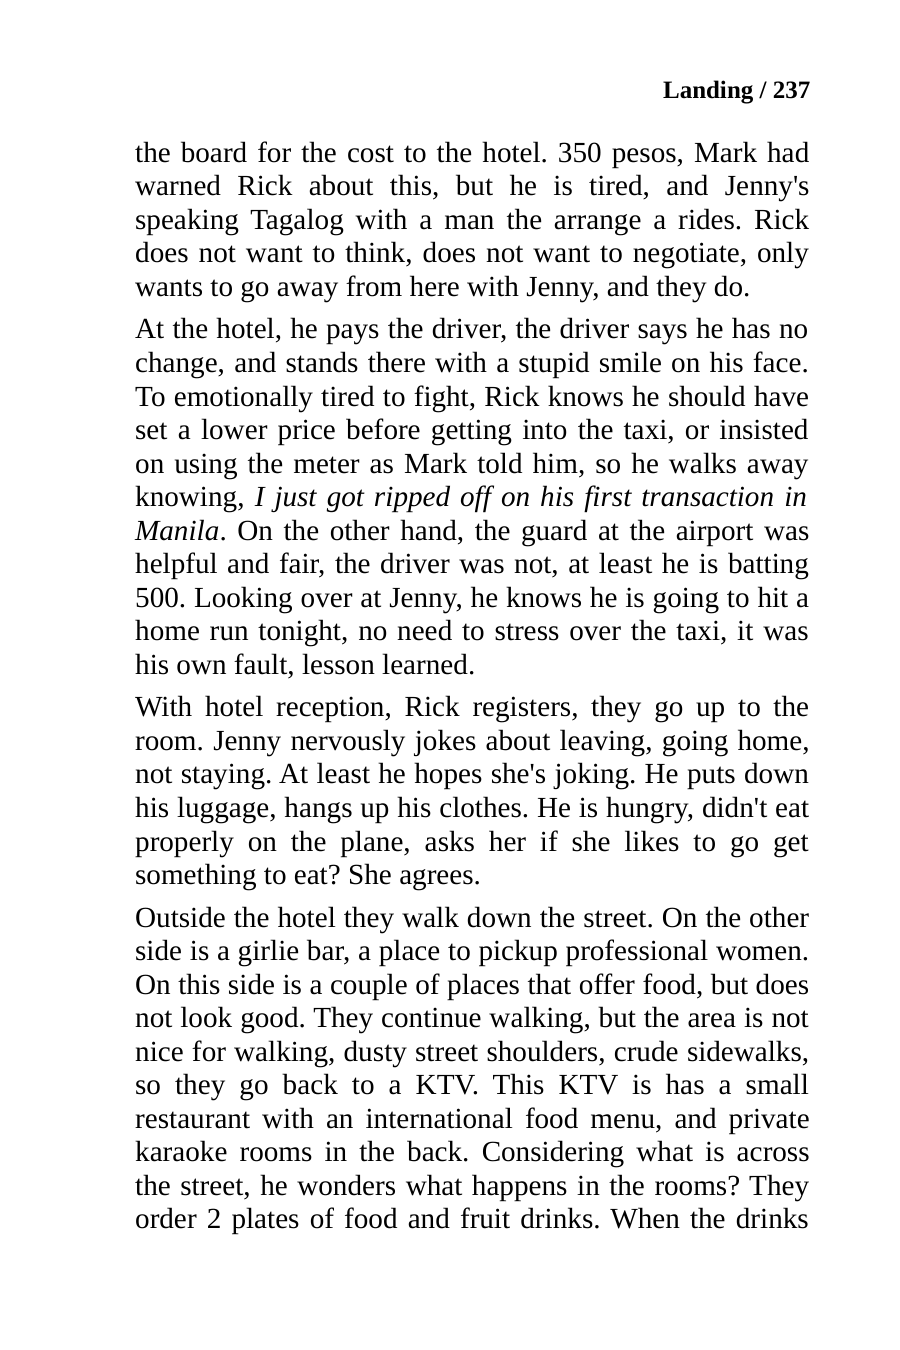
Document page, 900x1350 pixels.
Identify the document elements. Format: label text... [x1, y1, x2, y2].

text With hotel reception, Rick registers, they go up to the room. Jenny nervously jokes about leaving, going home, not staying. At least he hopes she's joking. He puts down his luggage, hangs up his clothes. He is hungry, didn't eat properly on the plane, asks her if she likes to go get something to eat? She agrees. [135, 689, 810, 891]
text At the hotel, he pays the driver, the driver says he has no change, and stands there with a stupid smile on his face. To emotionally tired to fight, Rick knows he should have set a lower price before getting into the taxi, or insisted on using the meter as Mark told him, so he walks away knowing, I just got ripped off on his first transaction in Manila. On the other hand, the guard at the airport was helpful and fair, the driver was not, at least he is batting 500. Looking over at Jenny, he knows he is going to hit a home run tonight, no need to stress over the taxi, it was his own fault, lesson learned. [135, 312, 810, 681]
text the board for the cost to the hotel. 350 pesos, Mark had warned Rick about this, but he is tired, and Jenny's speaking Tagalog with a man the arrange a rides. Rick does not want to think, does not want to negotiate, only wants to go away from here with Jenny, and they do. [135, 135, 810, 303]
text Outside the hotel they walk down the street. On the other side is a girlie bar, a place to pickup professional women. On this side is a couple of places that offer food, but does not look good. They continue walking, but the area is not nice for walking, dusty street shoulders, crude sidewalks, so they go back to a KTV. This KTV is has a small restaurant with an international food menu, and private karaoke rooms in the back. Considering what is across the street, he wonders what happens in the rooms? They order 2 plates of food and fruit drinks. When the drinks [135, 900, 810, 1235]
